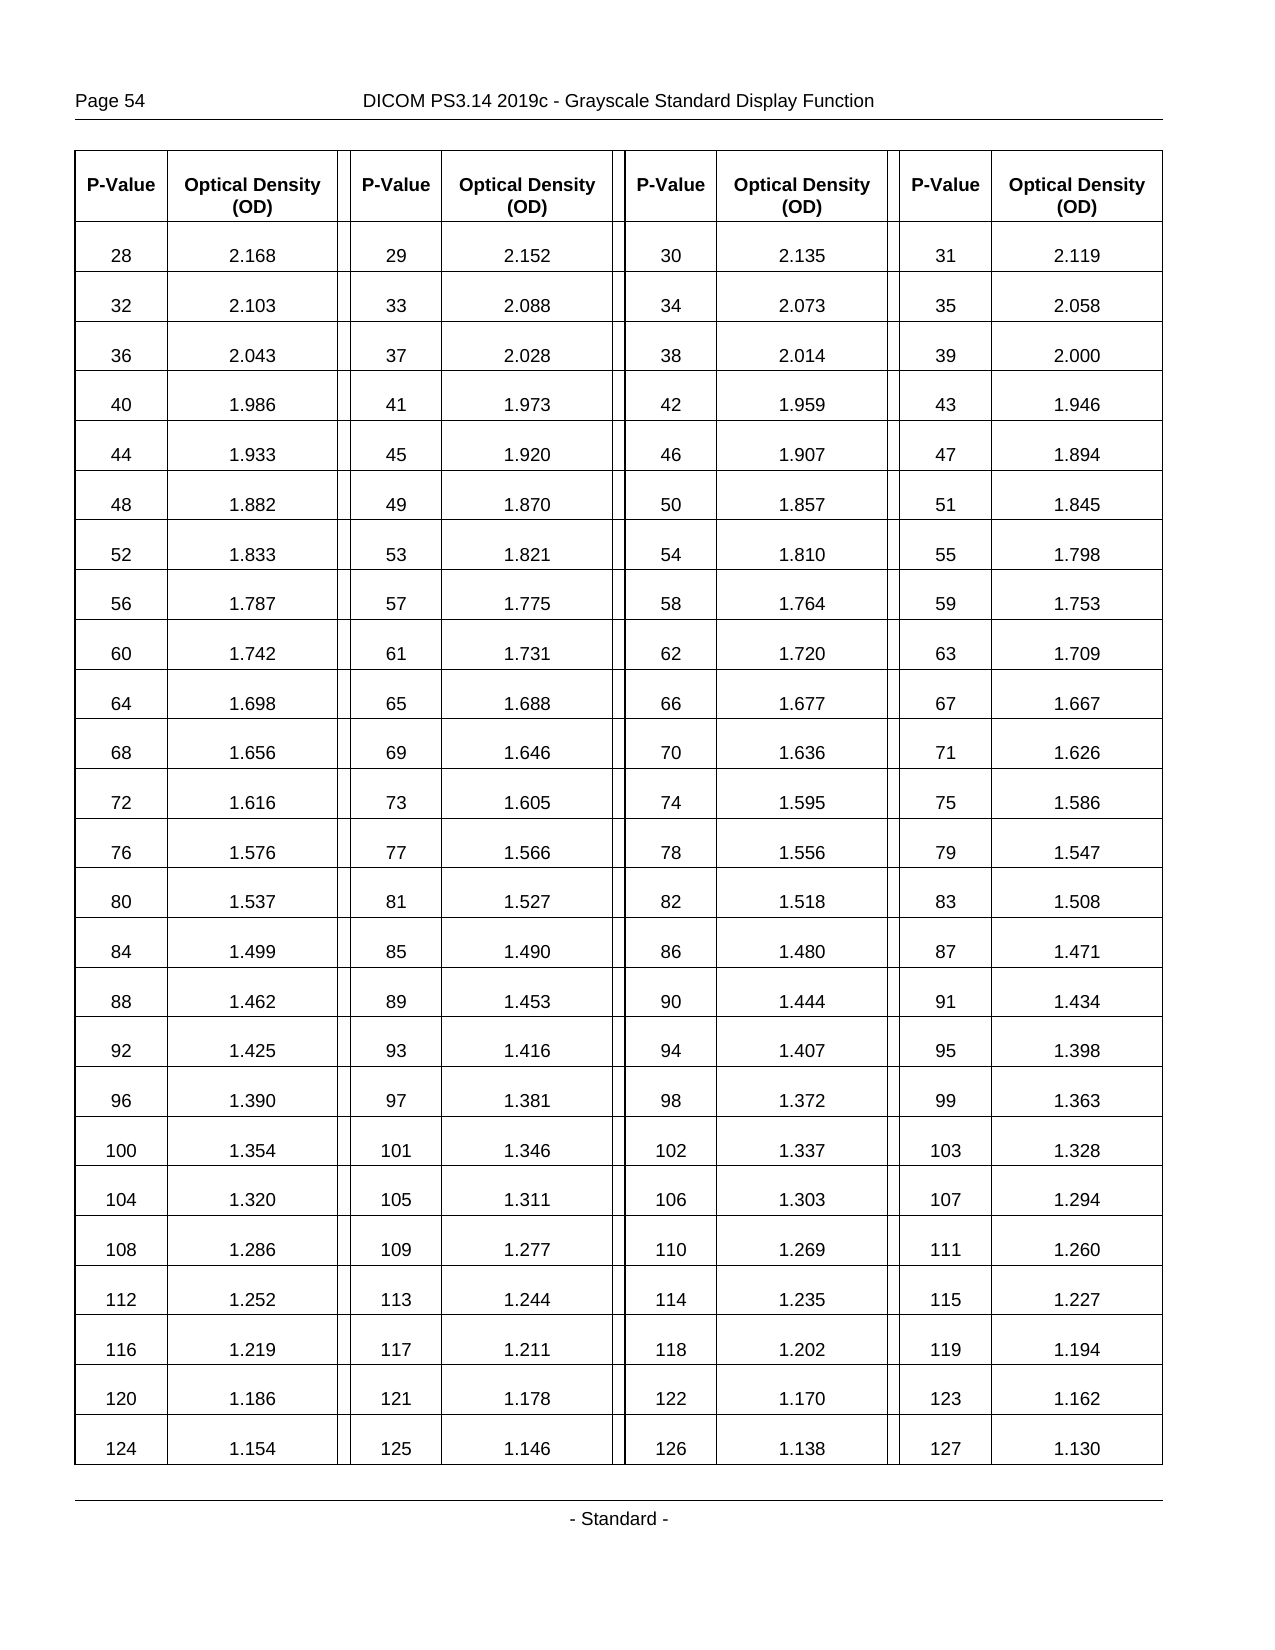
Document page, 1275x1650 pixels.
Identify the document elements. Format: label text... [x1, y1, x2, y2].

table_cell 2.119 [992, 222, 1162, 271]
table_cell 30 [626, 222, 716, 271]
table_cell 103 [900, 1117, 991, 1165]
table_cell [338, 272, 350, 321]
table_cell 71 [900, 719, 991, 768]
table_cell 1.490 [442, 918, 612, 967]
table_cell 88 [76, 968, 167, 1016]
table_cell 1.170 [717, 1365, 887, 1414]
table_cell 72 [76, 769, 167, 817]
table_cell 1.775 [442, 570, 612, 619]
table_cell 1.933 [168, 421, 337, 470]
table_cell 73 [351, 769, 441, 817]
table_cell 1.337 [717, 1117, 887, 1165]
table_cell 49 [351, 471, 441, 519]
table_cell 1.857 [717, 471, 887, 519]
table_cell 1.698 [168, 670, 337, 718]
table_cell 1.667 [992, 670, 1162, 718]
table_cell 2.135 [717, 222, 887, 271]
table_cell [338, 570, 350, 619]
table_cell 1.235 [717, 1266, 887, 1314]
table_cell [888, 1315, 899, 1364]
table_cell 59 [900, 570, 991, 619]
table_cell [338, 1315, 350, 1364]
table_cell 1.390 [168, 1067, 337, 1116]
table_cell 40 [76, 371, 167, 420]
table_cell 38 [626, 322, 716, 370]
table_cell 1.616 [168, 769, 337, 817]
table_cell 1.605 [442, 769, 612, 817]
table_cell [613, 769, 624, 817]
table_header P-Value [900, 151, 991, 221]
table_cell 107 [900, 1166, 991, 1215]
table_cell [613, 670, 624, 718]
table_cell 2.000 [992, 322, 1162, 370]
table_header Optical Density (OD) [992, 151, 1162, 221]
table_cell [613, 918, 624, 967]
table_cell 1.194 [992, 1315, 1162, 1364]
table_cell 1.372 [717, 1067, 887, 1116]
table_cell 1.845 [992, 471, 1162, 519]
table_cell 50 [626, 471, 716, 519]
table_cell 1.269 [717, 1216, 887, 1265]
table_cell [613, 1216, 624, 1265]
table_cell [613, 868, 624, 917]
table_cell 101 [351, 1117, 441, 1165]
table_cell 28 [76, 222, 167, 271]
table_cell 1.178 [442, 1365, 612, 1414]
table_cell 1.742 [168, 620, 337, 668]
table_cell 32 [76, 272, 167, 321]
table_cell 1.576 [168, 819, 337, 867]
table_cell 46 [626, 421, 716, 470]
table_cell [888, 868, 899, 917]
table_cell 2.103 [168, 272, 337, 321]
table_cell 1.920 [442, 421, 612, 470]
table_cell 121 [351, 1365, 441, 1414]
table_cell 45 [351, 421, 441, 470]
table_cell 126 [626, 1415, 716, 1463]
table_cell 58 [626, 570, 716, 619]
table_cell [613, 471, 624, 519]
table_cell [888, 222, 899, 271]
table_cell [338, 1017, 350, 1066]
table_cell 109 [351, 1216, 441, 1265]
table_header P-Value [351, 151, 441, 221]
table_cell [338, 620, 350, 668]
table_header P-Value [76, 151, 167, 221]
table_cell 2.043 [168, 322, 337, 370]
table_cell [888, 322, 899, 370]
table_cell 1.480 [717, 918, 887, 967]
table_cell 108 [76, 1216, 167, 1265]
table_cell 106 [626, 1166, 716, 1215]
table_header P-Value [626, 151, 716, 221]
table_cell 1.354 [168, 1117, 337, 1165]
table_cell 29 [351, 222, 441, 271]
table_cell 1.294 [992, 1166, 1162, 1215]
table_cell 1.462 [168, 968, 337, 1016]
table_cell 113 [351, 1266, 441, 1314]
table_cell 1.346 [442, 1117, 612, 1165]
table_cell 1.416 [442, 1017, 612, 1066]
table_cell 81 [351, 868, 441, 917]
table_cell 104 [76, 1166, 167, 1215]
table_cell [338, 520, 350, 569]
table_cell 1.434 [992, 968, 1162, 1016]
table_header Optical Density (OD) [168, 151, 337, 221]
table_cell 1.882 [168, 471, 337, 519]
table_cell 1.810 [717, 520, 887, 569]
table_header [888, 151, 899, 221]
table_cell 120 [76, 1365, 167, 1414]
table_cell 42 [626, 371, 716, 420]
table_cell 1.138 [717, 1415, 887, 1463]
table_cell 125 [351, 1415, 441, 1463]
table_cell 123 [900, 1365, 991, 1414]
table_cell 1.894 [992, 421, 1162, 470]
table_cell 36 [76, 322, 167, 370]
table_cell 110 [626, 1216, 716, 1265]
table_cell [888, 570, 899, 619]
table_cell [613, 819, 624, 867]
table_cell 1.381 [442, 1067, 612, 1116]
table_cell [613, 620, 624, 668]
table_cell 1.162 [992, 1365, 1162, 1414]
table_cell 117 [351, 1315, 441, 1364]
table_cell [888, 968, 899, 1016]
table_cell 1.252 [168, 1266, 337, 1314]
table_cell [888, 918, 899, 967]
table_cell 2.088 [442, 272, 612, 321]
table_cell [338, 1117, 350, 1165]
table_cell 65 [351, 670, 441, 718]
table_cell 69 [351, 719, 441, 768]
table_cell 68 [76, 719, 167, 768]
table_cell 82 [626, 868, 716, 917]
table_cell 1.311 [442, 1166, 612, 1215]
table_cell [888, 1017, 899, 1066]
table_header [338, 151, 350, 221]
table_cell [613, 222, 624, 271]
table_cell 1.130 [992, 1415, 1162, 1463]
table_cell [888, 371, 899, 420]
table_cell 93 [351, 1017, 441, 1066]
table_cell 84 [76, 918, 167, 967]
table_cell 2.073 [717, 272, 887, 321]
table_cell 67 [900, 670, 991, 718]
table_cell [613, 1415, 624, 1463]
table_cell 77 [351, 819, 441, 867]
table_cell 1.764 [717, 570, 887, 619]
table_cell 118 [626, 1315, 716, 1364]
table_cell 85 [351, 918, 441, 967]
table_cell 1.626 [992, 719, 1162, 768]
table_cell 1.586 [992, 769, 1162, 817]
table_cell [888, 670, 899, 718]
table_cell 97 [351, 1067, 441, 1116]
table_cell [888, 421, 899, 470]
table_cell 115 [900, 1266, 991, 1314]
table_cell [888, 719, 899, 768]
table_cell 1.363 [992, 1067, 1162, 1116]
table_cell 2.028 [442, 322, 612, 370]
table_cell 1.537 [168, 868, 337, 917]
table_cell [338, 968, 350, 1016]
table_cell 44 [76, 421, 167, 470]
table_cell [338, 1415, 350, 1463]
table_cell 1.907 [717, 421, 887, 470]
table_cell [888, 520, 899, 569]
table_cell 1.646 [442, 719, 612, 768]
table_cell 1.277 [442, 1216, 612, 1265]
table_cell 105 [351, 1166, 441, 1215]
table_cell 1.227 [992, 1266, 1162, 1314]
table_cell [338, 1166, 350, 1215]
table_cell 1.731 [442, 620, 612, 668]
table_cell 1.471 [992, 918, 1162, 967]
table_cell [888, 769, 899, 817]
table_cell 74 [626, 769, 716, 817]
table_cell 48 [76, 471, 167, 519]
table_cell 80 [76, 868, 167, 917]
table_cell 1.260 [992, 1216, 1162, 1265]
table_cell 1.870 [442, 471, 612, 519]
table_cell 111 [900, 1216, 991, 1265]
table_cell 1.636 [717, 719, 887, 768]
table_cell 1.709 [992, 620, 1162, 668]
table_cell [613, 322, 624, 370]
table_cell 1.518 [717, 868, 887, 917]
table_cell 2.058 [992, 272, 1162, 321]
table_cell [338, 371, 350, 420]
table_cell [613, 1266, 624, 1314]
table_cell [888, 1067, 899, 1116]
table_cell [613, 1117, 624, 1165]
table_cell 1.677 [717, 670, 887, 718]
table_cell [338, 1266, 350, 1314]
table_cell 2.014 [717, 322, 887, 370]
table_cell 83 [900, 868, 991, 917]
table_cell 119 [900, 1315, 991, 1364]
table_cell 76 [76, 819, 167, 867]
table_cell [338, 322, 350, 370]
table_cell 1.499 [168, 918, 337, 967]
table_cell 92 [76, 1017, 167, 1066]
table_cell 1.398 [992, 1017, 1162, 1066]
table_cell [888, 471, 899, 519]
table_cell 2.168 [168, 222, 337, 271]
table_cell 1.787 [168, 570, 337, 619]
table_cell 53 [351, 520, 441, 569]
table_cell [613, 421, 624, 470]
table_cell [888, 1415, 899, 1463]
table_cell 1.821 [442, 520, 612, 569]
table_cell 1.286 [168, 1216, 337, 1265]
table_cell 91 [900, 968, 991, 1016]
table_cell 70 [626, 719, 716, 768]
table_cell 37 [351, 322, 441, 370]
table_cell 1.244 [442, 1266, 612, 1314]
table_cell [613, 1067, 624, 1116]
table_cell 62 [626, 620, 716, 668]
table_cell 1.959 [717, 371, 887, 420]
table_cell 1.798 [992, 520, 1162, 569]
table_cell 94 [626, 1017, 716, 1066]
table_cell 116 [76, 1315, 167, 1364]
table_cell 51 [900, 471, 991, 519]
table_cell 96 [76, 1067, 167, 1116]
table_cell 1.154 [168, 1415, 337, 1463]
table_cell 1.720 [717, 620, 887, 668]
table_cell [888, 272, 899, 321]
table_cell 47 [900, 421, 991, 470]
table_cell 1.407 [717, 1017, 887, 1066]
table_cell 124 [76, 1415, 167, 1463]
table_cell 98 [626, 1067, 716, 1116]
table_cell 61 [351, 620, 441, 668]
table_cell [338, 719, 350, 768]
table_cell [613, 1166, 624, 1215]
table_cell 122 [626, 1365, 716, 1414]
table_cell 1.303 [717, 1166, 887, 1215]
table_cell [338, 1067, 350, 1116]
table_cell 78 [626, 819, 716, 867]
table_cell 90 [626, 968, 716, 1016]
table_header [613, 151, 624, 221]
table_cell [613, 570, 624, 619]
table_cell 64 [76, 670, 167, 718]
table_cell 1.527 [442, 868, 612, 917]
table_cell [338, 1216, 350, 1265]
table_cell 2.152 [442, 222, 612, 271]
table_cell 1.556 [717, 819, 887, 867]
table_cell [613, 371, 624, 420]
table_cell [338, 670, 350, 718]
table_cell [338, 1365, 350, 1414]
table_cell 1.508 [992, 868, 1162, 917]
table_cell [888, 1166, 899, 1215]
table_cell [888, 1266, 899, 1314]
table_cell 1.320 [168, 1166, 337, 1215]
table_cell 100 [76, 1117, 167, 1165]
table_cell [338, 918, 350, 967]
table_cell [613, 520, 624, 569]
table_cell [338, 421, 350, 470]
table_cell [888, 1117, 899, 1165]
table_cell 1.202 [717, 1315, 887, 1364]
table_cell 1.211 [442, 1315, 612, 1364]
table_cell 57 [351, 570, 441, 619]
table_header Optical Density (OD) [717, 151, 887, 221]
table_cell 95 [900, 1017, 991, 1066]
table_cell [613, 1365, 624, 1414]
table_cell 1.833 [168, 520, 337, 569]
table_cell 1.566 [442, 819, 612, 867]
table_cell 1.547 [992, 819, 1162, 867]
table_cell 34 [626, 272, 716, 321]
table_cell 1.186 [168, 1365, 337, 1414]
table_cell 1.688 [442, 670, 612, 718]
table_cell 127 [900, 1415, 991, 1463]
table_cell 87 [900, 918, 991, 967]
table_cell 1.973 [442, 371, 612, 420]
table_cell 35 [900, 272, 991, 321]
table_cell 1.453 [442, 968, 612, 1016]
table_cell 1.986 [168, 371, 337, 420]
table_cell 43 [900, 371, 991, 420]
table_cell 1.444 [717, 968, 887, 1016]
table_cell 1.595 [717, 769, 887, 817]
table_cell 86 [626, 918, 716, 967]
table_cell 99 [900, 1067, 991, 1116]
table_cell 39 [900, 322, 991, 370]
table_cell 75 [900, 769, 991, 817]
table_cell 114 [626, 1266, 716, 1314]
table_cell 112 [76, 1266, 167, 1314]
table_header Optical Density (OD) [442, 151, 612, 221]
table_cell [338, 471, 350, 519]
table_cell [613, 968, 624, 1016]
table_cell 1.219 [168, 1315, 337, 1364]
table_cell 1.656 [168, 719, 337, 768]
table_cell [888, 620, 899, 668]
table_cell [613, 272, 624, 321]
table_cell 52 [76, 520, 167, 569]
table_cell 89 [351, 968, 441, 1016]
table_cell [338, 819, 350, 867]
table_cell 41 [351, 371, 441, 420]
table_cell 56 [76, 570, 167, 619]
table_cell 102 [626, 1117, 716, 1165]
table_cell [338, 769, 350, 817]
table_cell 54 [626, 520, 716, 569]
table_cell 1.753 [992, 570, 1162, 619]
table_cell 1.425 [168, 1017, 337, 1066]
table_cell [888, 1216, 899, 1265]
table_cell 60 [76, 620, 167, 668]
table_cell 79 [900, 819, 991, 867]
table_cell [613, 719, 624, 768]
table_cell 66 [626, 670, 716, 718]
table_cell 1.146 [442, 1415, 612, 1463]
table_cell [338, 222, 350, 271]
table_cell 63 [900, 620, 991, 668]
table_cell 31 [900, 222, 991, 271]
table_cell [613, 1017, 624, 1066]
table_cell [888, 1365, 899, 1414]
table_cell 1.328 [992, 1117, 1162, 1165]
table_cell [338, 868, 350, 917]
table_cell 55 [900, 520, 991, 569]
table_cell 1.946 [992, 371, 1162, 420]
table_cell [613, 1315, 624, 1364]
table_cell 33 [351, 272, 441, 321]
table_cell [888, 819, 899, 867]
